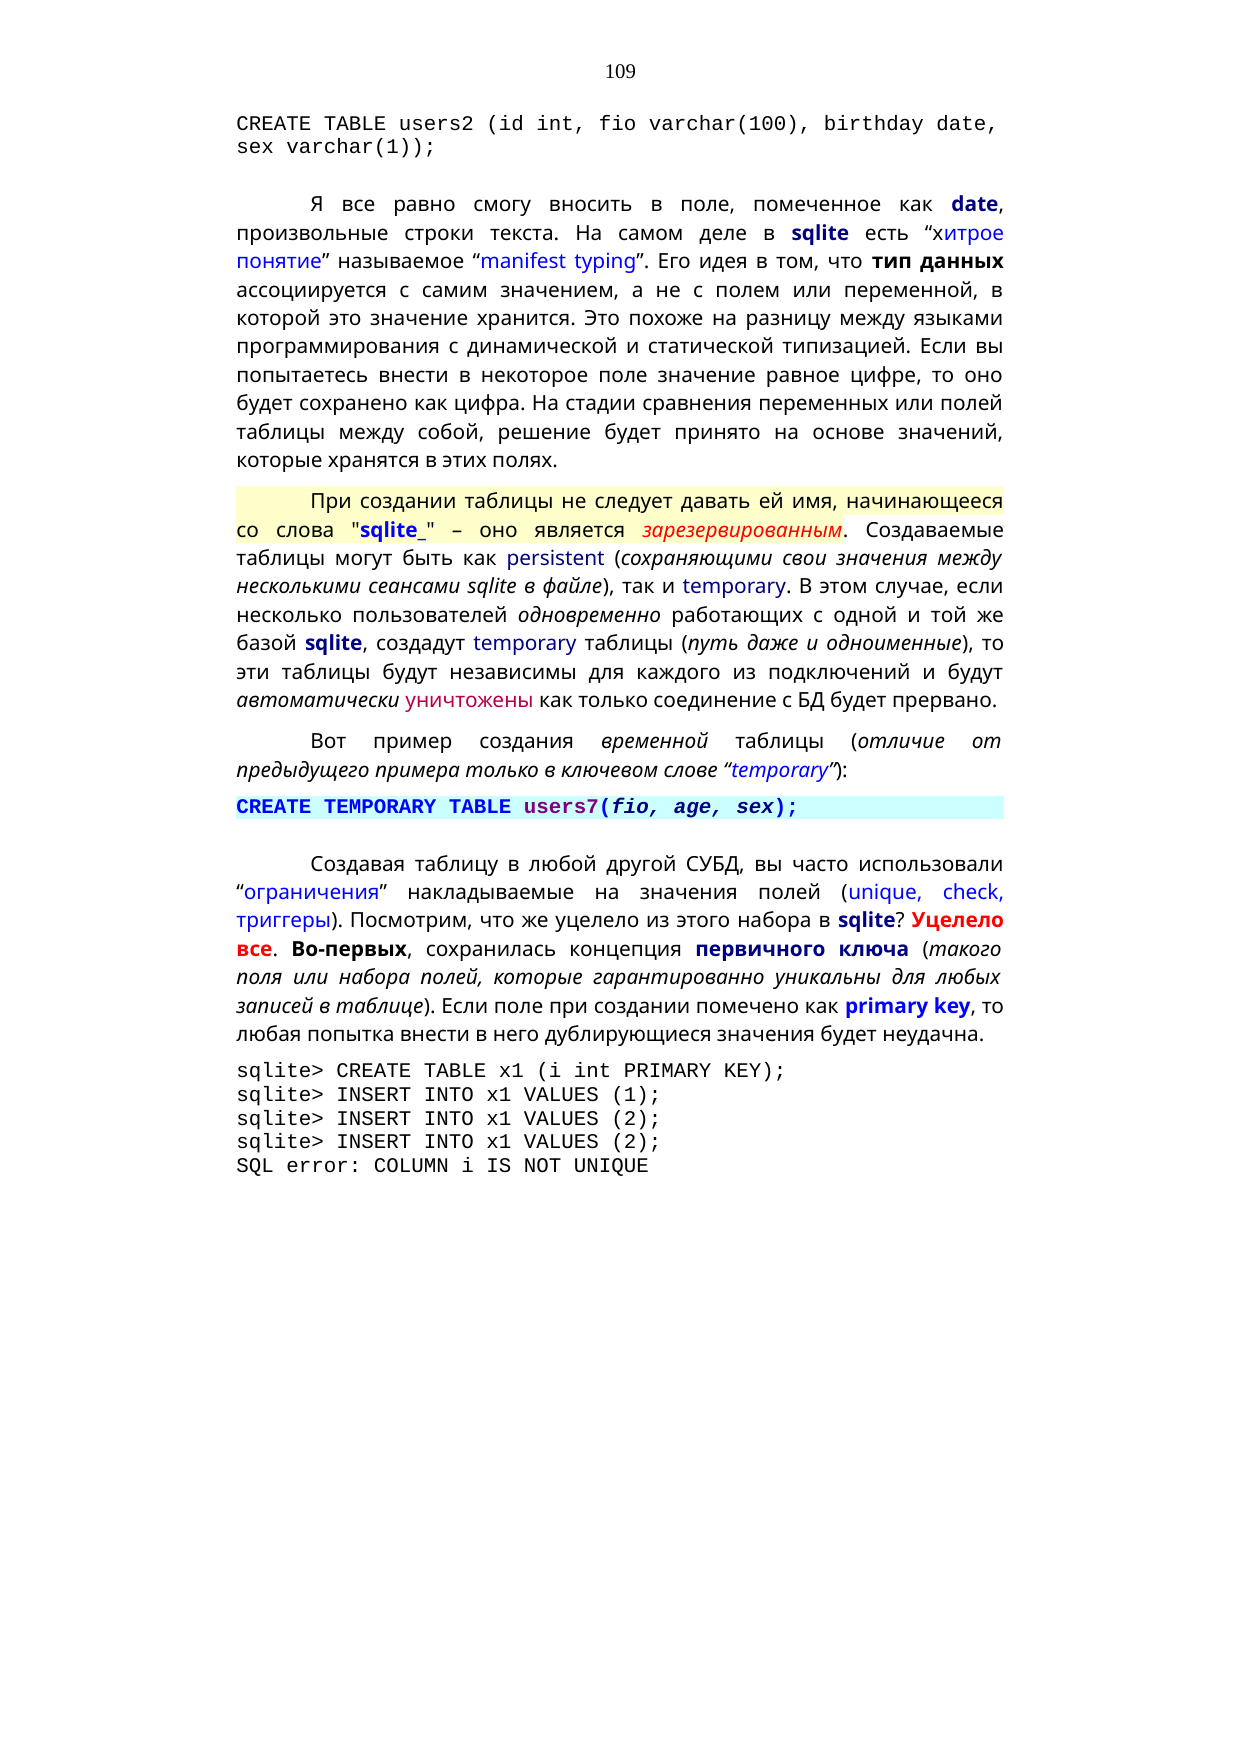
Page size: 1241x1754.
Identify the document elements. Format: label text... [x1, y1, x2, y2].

text SQL error: COLUMN i IS NOT UNIQUE [236, 1155, 1004, 1178]
text sqlite> INSERT INTO x1 VALUES (1); [236, 1084, 1004, 1108]
text sqlite> CREATE TABLE x1 (i int PRIMARY KEY); [236, 1060, 1004, 1084]
text CREATE TEMPORARY TABLE users7(fio, age, sex); [236, 796, 1004, 819]
text sqlite> INSERT INTO x1 VALUES (2); [236, 1108, 1004, 1131]
text CREATE TABLE users2 (id int, fio varchar(100), birthday date, sex varchar(1)); [236, 113, 1004, 160]
text sqlite> INSERT INTO x1 VALUES (2); [236, 1131, 1004, 1155]
text Вот пример создания временной таблицы (отличие от предыдущего примера только в ключевом слове “temporary”): [236, 726, 1004, 783]
text Я все равно смогу вносить в поле, помеченное как date, произвольные строки текста. На самом деле в sqlite есть “хитрое понятие” называемое “manifest typing”. Его идея в том, что тип данных ассоциируется с самим значением, а не с полем или переменной, в которой это значение хранится. Это похоже на разницу между языками программирования с динамической и статической типизацией. Если вы попытаетесь внести в некоторое поле значение равное цифре, то оно будет сохранено как цифра. На стадии сравнения переменных или полей таблицы между собой, решение будет принято на основе значений, которые хранятся в этих полях. [236, 189, 1004, 474]
text При создании таблицы не следует давать ей имя, начинающееся со слова "sqlite_" – оно является зарезервированным. Создаваемые таблицы могут быть как persistent (сохраняющими свои значения между несколькими сеансами sqlite в файле), так и temporary. В этом случае, если несколько пользователей одновременно работающих с одной и той же базой sqlite, создадут temporary таблицы (путь даже и одноименные), то эти таблицы будут независимы для каждого из подключений и будут автоматически уничтожены как только соединение с БД будет прервано. [236, 486, 1004, 714]
text Создавая таблицу в любой другой СУБД, вы часто использовали “ограничения” накладываемые на значения полей (unique, check, триггеры). Посмотрим, что же уцелело из этого набора в sqlite? Уцелело все. Во-первых, сохранилась концепция первичного ключа (такого поля или набора полей, которые гарантированно уникальны для любых записей в таблице). Если поле при создании помечено как primary key, то любая попытка внести в него дублирующиеся значения будет неудачна. [236, 849, 1004, 1048]
